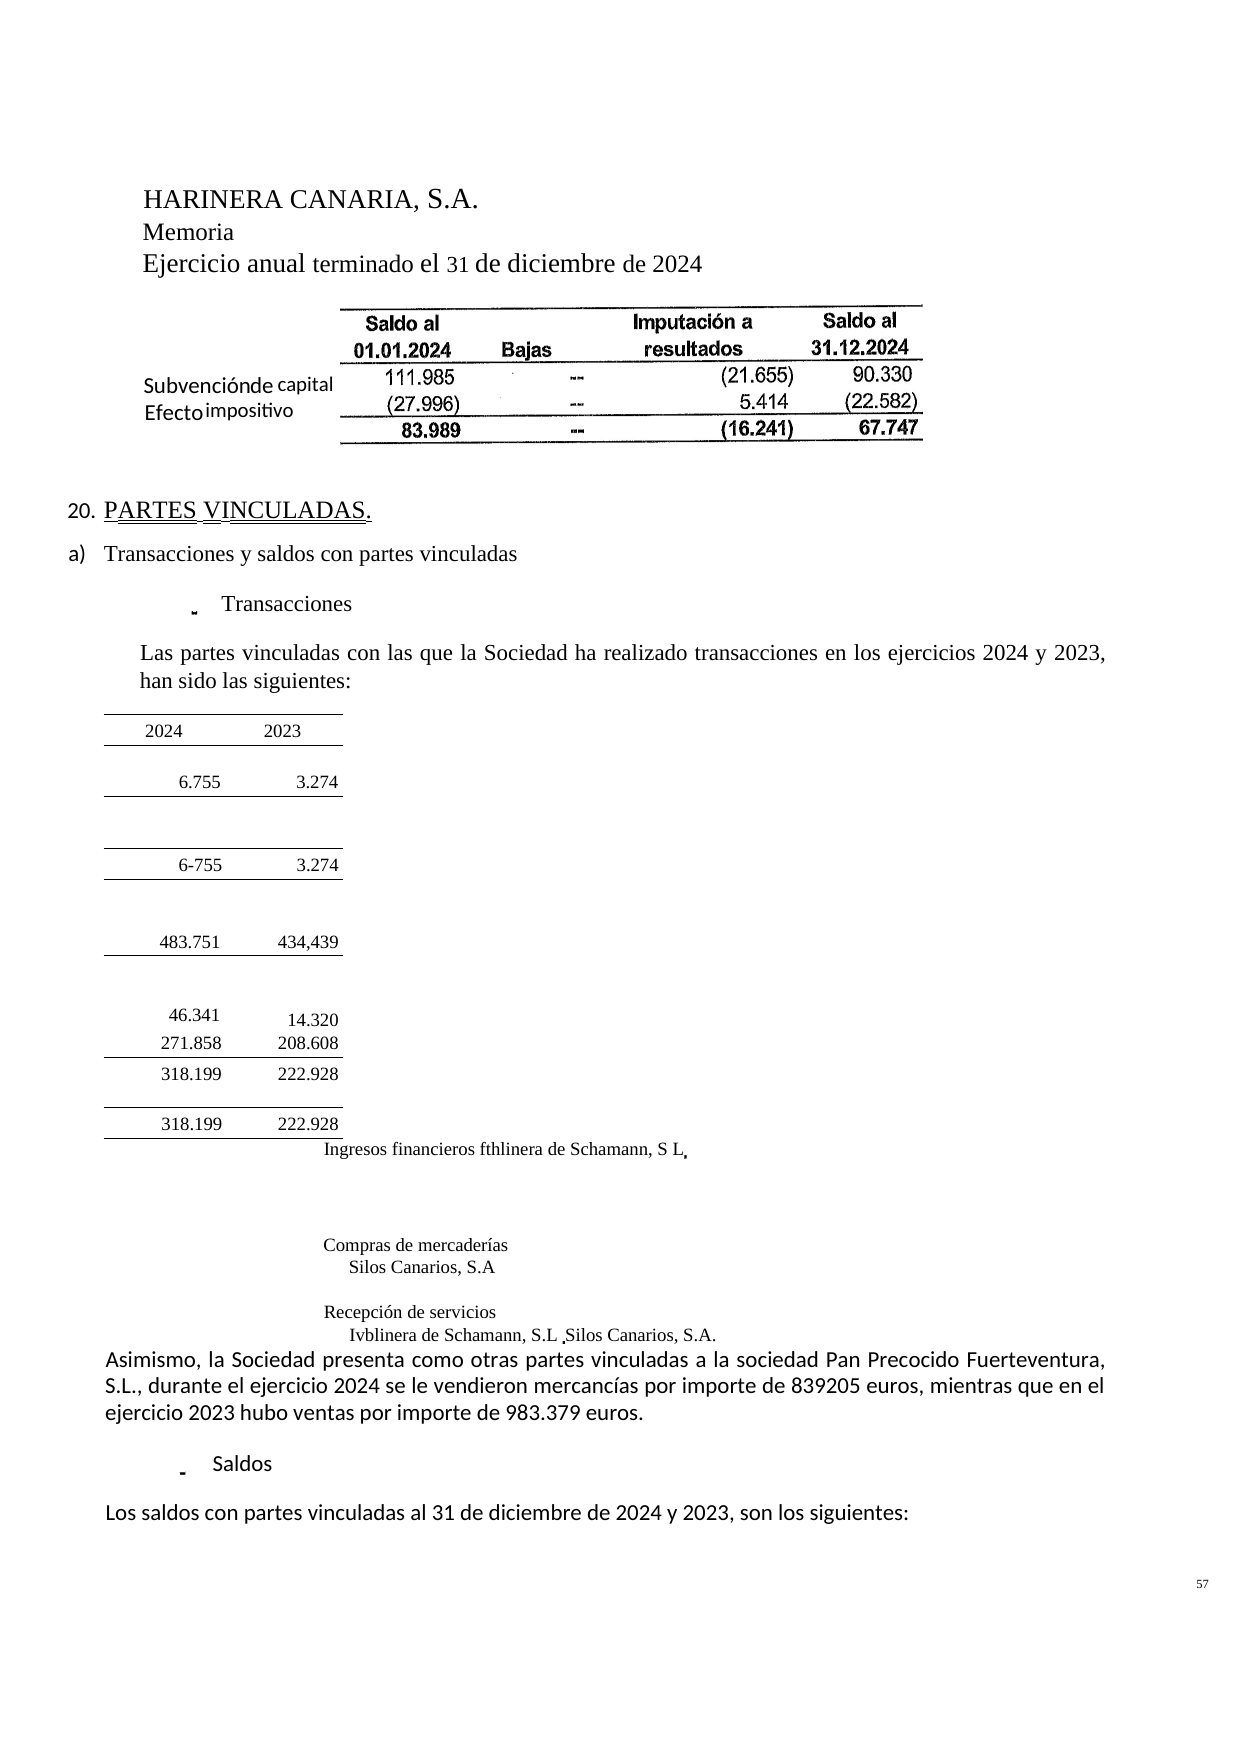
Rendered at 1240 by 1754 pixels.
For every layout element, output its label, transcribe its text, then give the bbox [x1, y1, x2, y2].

table_header 2024 [104, 715, 263, 745]
text Asimismo, la Sociedad presenta como otras partes vinculadas a la sociedad Pan Precocido Fuerteventura, S.L., durante el ejercicio 2024 se le vendieron mercancías por importe de 839205 euros, mientras que en el ejercicio 2023 hubo ventas por importe de 983.379 euros. [105, 1346, 1108, 1426]
table_header 2023 [264, 715, 343, 745]
table_cell [104, 797, 263, 848]
text Transacciones [103, 590, 1109, 616]
text Las partes vinculadas con las que la Sociedad ha realizado transacciones en los ejercicios 2024 y 2023, han sido las siguientes: [139, 639, 1107, 694]
list Transacciones y saldos con partes vinculadas [68, 539, 1107, 567]
text Ivblinera de Schamann, S.L Silos Canarios, S.A. [349, 1323, 931, 1345]
text Los saldos con partes vinculadas al 31 de diciembre de 2024 y 2023, son los siguientes: [105, 1499, 1108, 1526]
table_cell 3.274 [264, 746, 343, 796]
text Compras de mercaderías [323, 1233, 931, 1255]
table_cell 318.199 [104, 1108, 263, 1138]
table_cell 434,439 [264, 880, 343, 955]
text Ingresos financieros fthlinera de Schamann, S L [323, 1138, 931, 1160]
table_cell 222.928 [264, 1108, 343, 1138]
text Recepción de servicios [323, 1301, 931, 1322]
text Saldos [103, 1451, 1109, 1477]
table_cell 6-755 [104, 849, 263, 879]
table_cell 3.274 [264, 849, 343, 879]
list PARTES VINCULADAS. [67, 496, 1109, 524]
text Silos Canarios, S.A [348, 1256, 931, 1278]
table_cell 483.751 [104, 880, 263, 955]
table_cell 318.199 [104, 1058, 263, 1107]
table_cell 6.755 [104, 746, 263, 796]
table_cell [264, 797, 343, 848]
table_cell 222.928 [264, 1058, 343, 1107]
table_cell 14.320 208.608 [264, 956, 343, 1056]
table_cell 46.341 271.858 [104, 956, 263, 1056]
